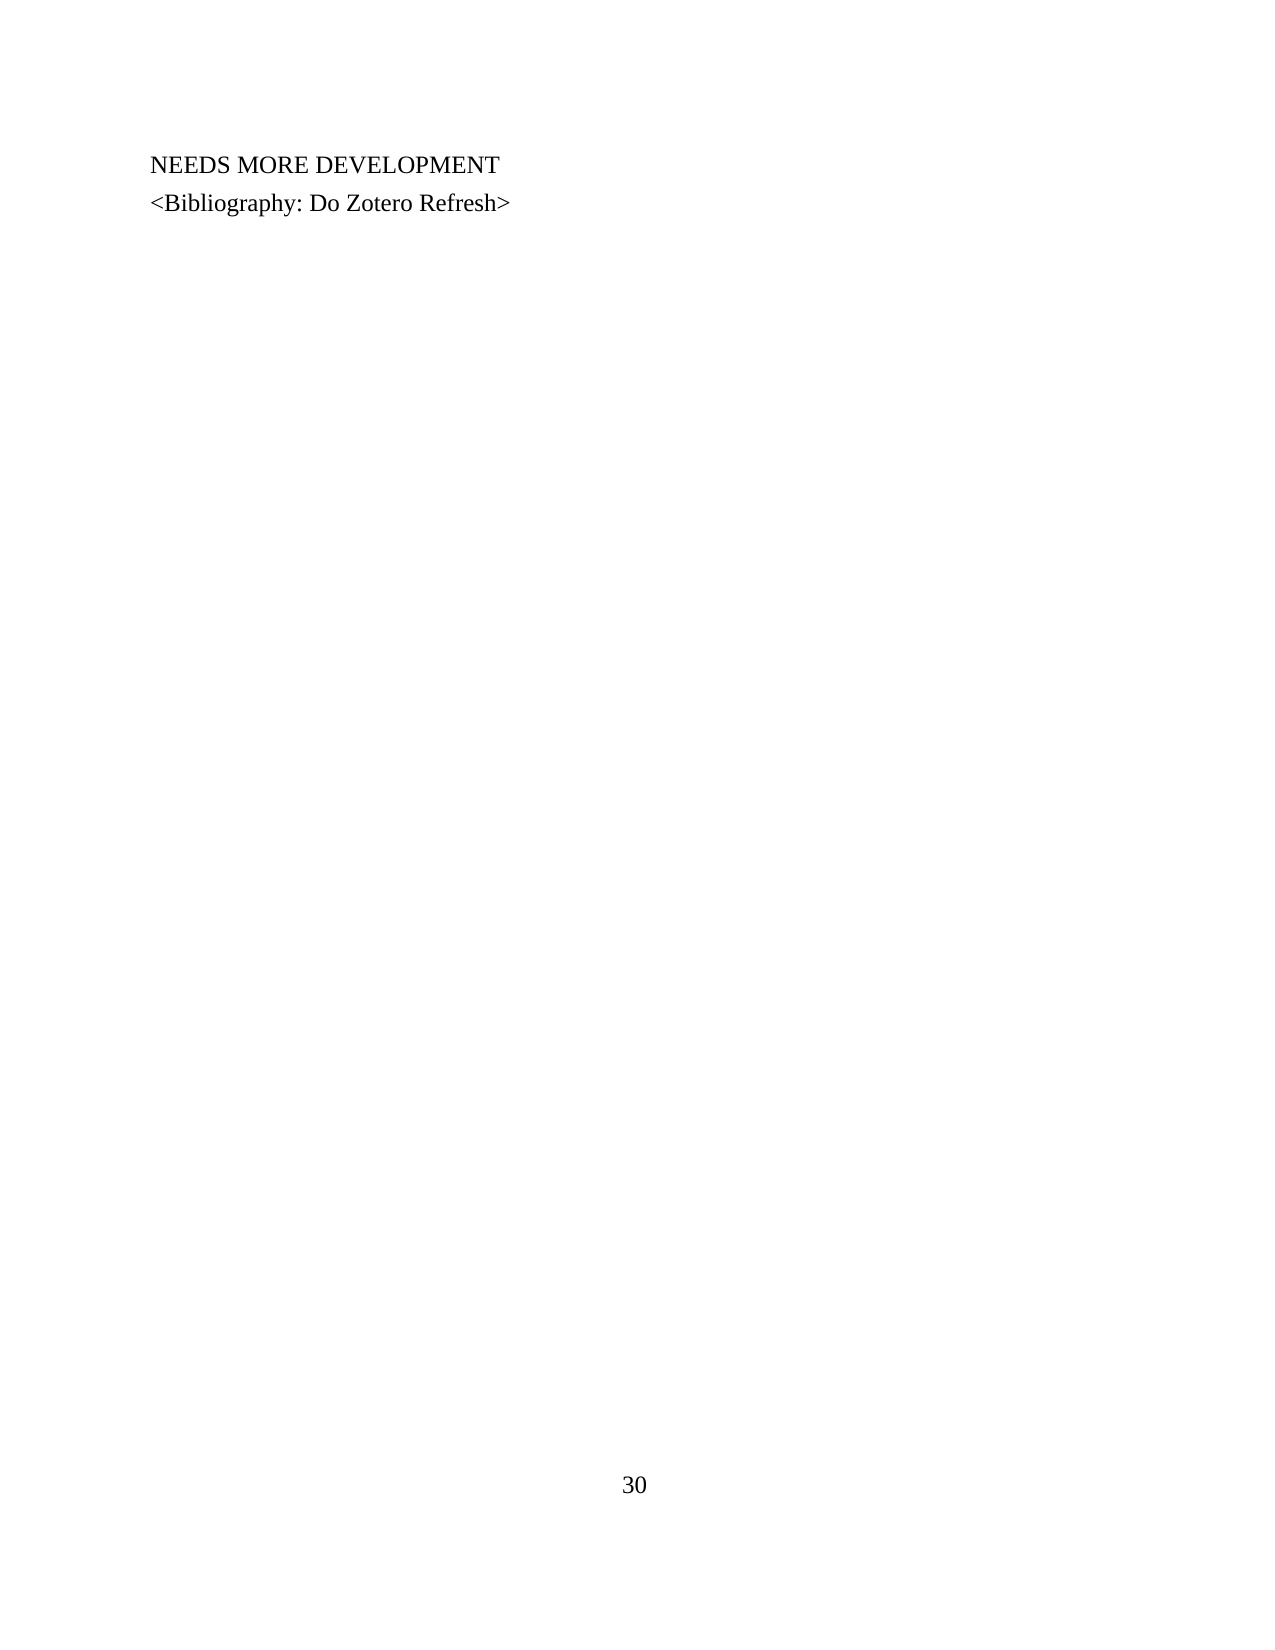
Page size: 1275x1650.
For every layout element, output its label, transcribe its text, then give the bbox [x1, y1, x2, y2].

text <Bibliography: Do Zotero Refresh> [150, 188, 1125, 216]
text NEEDS MORE DEVELOPMENT [150, 150, 1125, 179]
